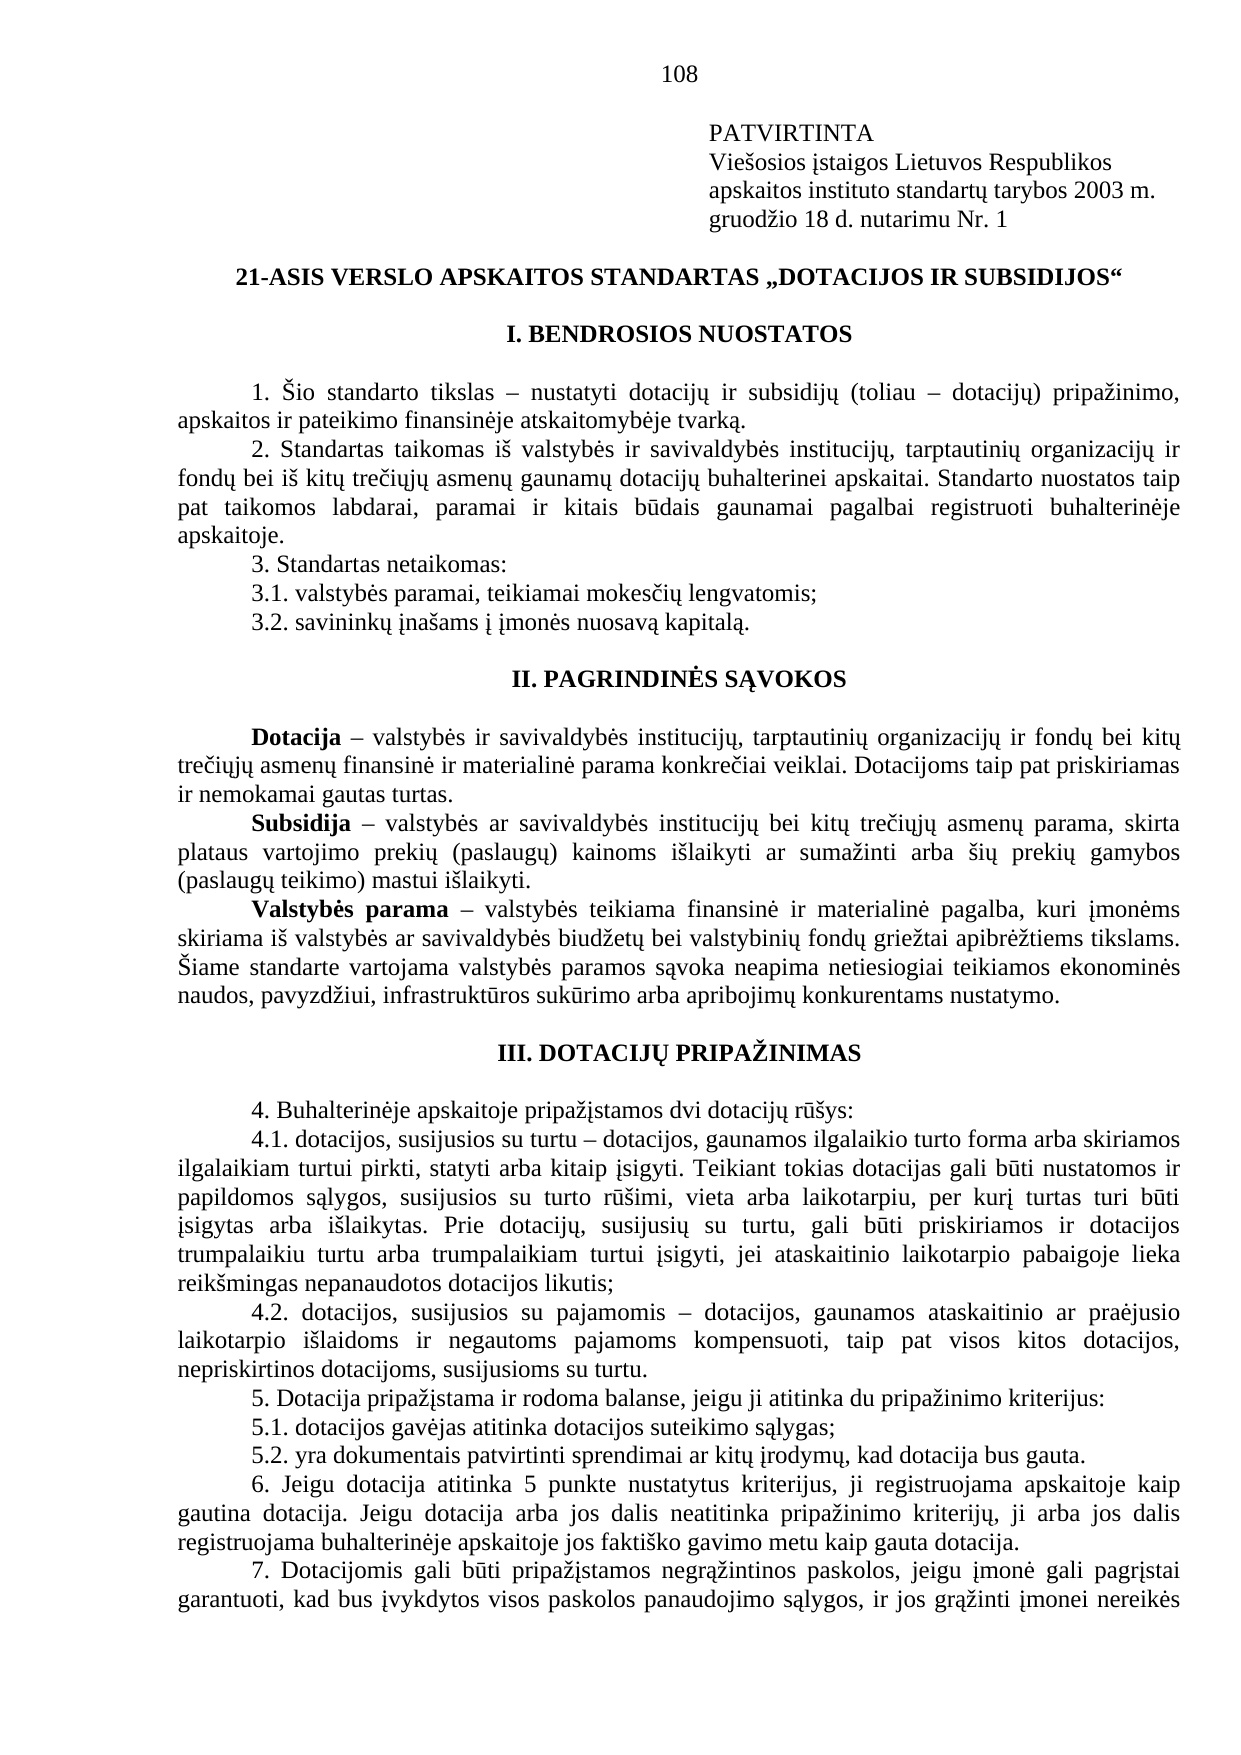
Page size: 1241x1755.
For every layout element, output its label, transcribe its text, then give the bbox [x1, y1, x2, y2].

text Valstybės parama – valstybės teikiama finansinė ir materialinė pagalba, kuri įmonėms skiriama iš valstybės ar savivaldybės biudžetų bei valstybinių fondų griežtai apibrėžtiems tikslams. Šiame standarte vartojama valstybės paramos sąvoka neapima netiesiogiai teikiamos ekonominės naudos, pavyzdžiui, infrastruktūros sukūrimo arba apribojimų konkurentams nustatymo. [177, 894, 1181, 1009]
text 4.2. dotacijos, susijusios su pajamomis – dotacijos, gaunamos ataskaitinio ar praėjusio laikotarpio išlaidoms ir negautoms pajamoms kompensuoti, taip pat visos kitos dotacijos, nepriskirtinos dotacijoms, susijusioms su turtu. [177, 1297, 1181, 1383]
text 5. Dotacija pripažįstama ir rodoma balanse, jeigu ji atitinka du pripažinimo kriterijus: [177, 1383, 1181, 1412]
text 3.2. savininkų įnašams į įmonės nuosavą kapitalą. [177, 607, 1181, 636]
text 2. Standartas taikomas iš valstybės ir savivaldybės institucijų, tarptautinių organizacijų ir fondų bei iš kitų trečiųjų asmenų gaunamų dotacijų buhalterinei apskaitai. Standarto nuostatos taip pat taikomos labdarai, paramai ir kitais būdais gaunamai pagalbai registruoti buhalterinėje apskaitoje. [177, 434, 1181, 549]
text I. BENDROSIOS NUOSTATOS [177, 319, 1181, 348]
text PATVIRTINTA [709, 118, 1181, 147]
text 3. Standartas netaikomas: [177, 549, 1181, 578]
text Dotacija – valstybės ir savivaldybės institucijų, tarptautinių organizacijų ir fondų bei kitų trečiųjų asmenų finansinė ir materialinė parama konkrečiai veiklai. Dotacijoms taip pat priskiriamas ir nemokamai gautas turtas. [177, 722, 1181, 808]
text 4.1. dotacijos, susijusios su turtu – dotacijos, gaunamos ilgalaikio turto forma arba skiriamos ilgalaikiam turtui pirkti, statyti arba kitaip įsigyti. Teikiant tokias dotacijas gali būti nustatomos ir papildomos sąlygos, susijusios su turto rūšimi, vieta arba laikotarpiu, per kurį turtas turi būti įsigytas arba išlaikytas. Prie dotacijų, susijusių su turtu, gali būti priskiriamos ir dotacijos trumpalaikiu turtu arba trumpalaikiam turtui įsigyti, jei ataskaitinio laikotarpio pabaigoje lieka reikšmingas nepanaudotos dotacijos likutis; [177, 1124, 1181, 1297]
text Viešosios įstaigos Lietuvos Respublikos [177, 147, 1181, 176]
text III. DOTACIJŲ PRIPAŽINIMAS [177, 1038, 1181, 1067]
text II. PAGRINDINĖS SĄVOKOS [177, 664, 1181, 693]
text Subsidija – valstybės ar savivaldybės institucijų bei kitų trečiųjų asmenų parama, skirta plataus vartojimo prekių (paslaugų) kainoms išlaikyti ar sumažinti arba šių prekių gamybos (paslaugų teikimo) mastui išlaikyti. [177, 808, 1181, 894]
text apskaitos instituto standartų tarybos 2003 m. [177, 176, 1181, 204]
text gruodžio 18 d. nutarimu Nr. 1 [177, 204, 1181, 233]
text 5.2. yra dokumentais patvirtinti sprendimai ar kitų įrodymų, kad dotacija bus gauta. [177, 1441, 1181, 1469]
text 5.1. dotacijos gavėjas atitinka dotacijos suteikimo sąlygas; [177, 1412, 1181, 1441]
text 3.1. valstybės paramai, teikiamai mokesčių lengvatomis; [177, 578, 1181, 607]
text 7. Dotacijomis gali būti pripažįstamos negrąžintinos paskolos, jeigu įmonė gali pagrįstai garantuoti, kad bus įvykdytos visos paskolos panaudojimo sąlygos, ir jos grąžinti įmonei nereikės [177, 1556, 1181, 1613]
text 1. Šio standarto tikslas – nustatyti dotacijų ir subsidijų (toliau – dotacijų) pripažinimo, apskaitos ir pateikimo finansinėje atskaitomybėje tvarką. [177, 377, 1181, 434]
text 21-ASIS VERSLO APSKAITOS STANDARTAS „DOTACIJOS IR SUBSIDIJOS“ [177, 262, 1181, 291]
text 4. Buhalterinėje apskaitoje pripažįstamos dvi dotacijų rūšys: [177, 1096, 1181, 1124]
text 6. Jeigu dotacija atitinka 5 punkte nustatytus kriterijus, ji registruojama apskaitoje kaip gautina dotacija. Jeigu dotacija arba jos dalis neatitinka pripažinimo kriterijų, ji arba jos dalis registruojama buhalterinėje apskaitoje jos faktiško gavimo metu kaip gauta dotacija. [177, 1469, 1181, 1556]
